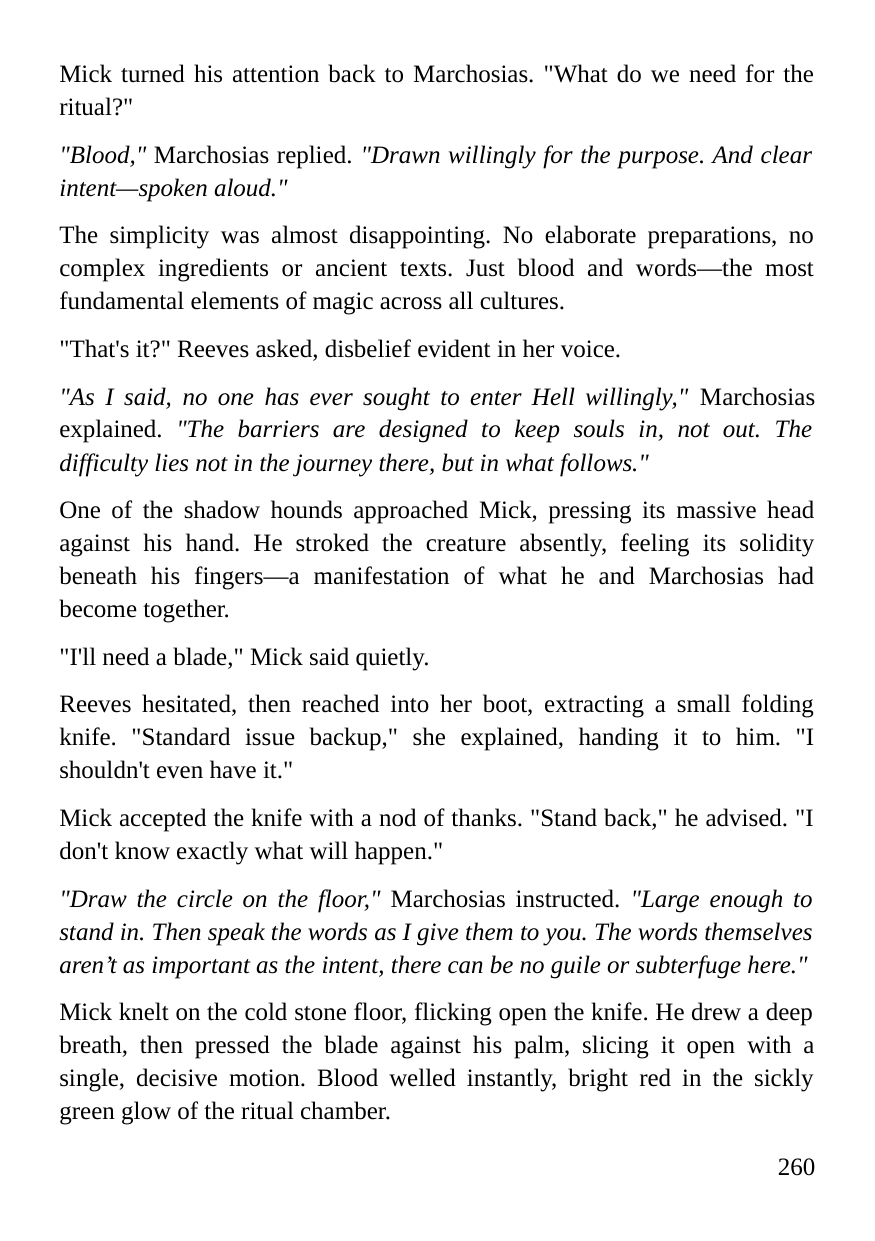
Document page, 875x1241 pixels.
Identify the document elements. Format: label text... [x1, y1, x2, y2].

text "That's it?" Reeves asked, disbelief evident in her voice. [59, 334, 815, 363]
text "Blood," Marchosias replied. "Drawn willingly for the purpose. And clear intent—spoken aloud." [59, 140, 815, 201]
text Mick knelt on the cold stone floor, flicking open the knife. He drew a deep breath, then pressed the blade against his palm, slicing it open with a single, decisive motion. Blood welled instantly, bright red in the sickly green glow of the ritual chamber. [59, 997, 815, 1125]
text One of the shadow hounds approached Mick, pressing its massive head against his hand. He stroked the creature absently, feeling its solidity beneath his fingers—a manifestation of what he and Marchosias had become together. [59, 495, 815, 623]
text "I'll need a blade," Mick said quietly. [59, 642, 815, 671]
text Mick accepted the knife with a nod of thanks. "Stand back," he advised. "I don't know exactly what will happen." [59, 803, 815, 865]
text Reeves hesitated, then reached into her boot, extracting a small folding knife. "Standard issue backup," she explained, handing it to him. "I shouldn't even have it." [59, 689, 815, 784]
text "Draw the circle on the floor," Marchosias instructed. "Large enough to stand in. Then speak the words as I give them to you. The words themselves aren’t as important as the intent, there can be no guile or subterfuge here." [59, 884, 815, 978]
text The simplicity was almost disappointing. No elaborate preparations, no complex ingredients or ancient texts. Just blood and words—the most fundamental elements of magic across all cultures. [59, 220, 815, 315]
text Mick turned his attention back to Marchosias. "What do we need for the ritual?" [59, 59, 815, 121]
text "As I said, no one has ever sought to enter Hell willingly," Marchosias explained. "The barriers are designed to keep souls in, not out. The difficulty lies not in the journey there, but in what follows." [59, 382, 815, 476]
